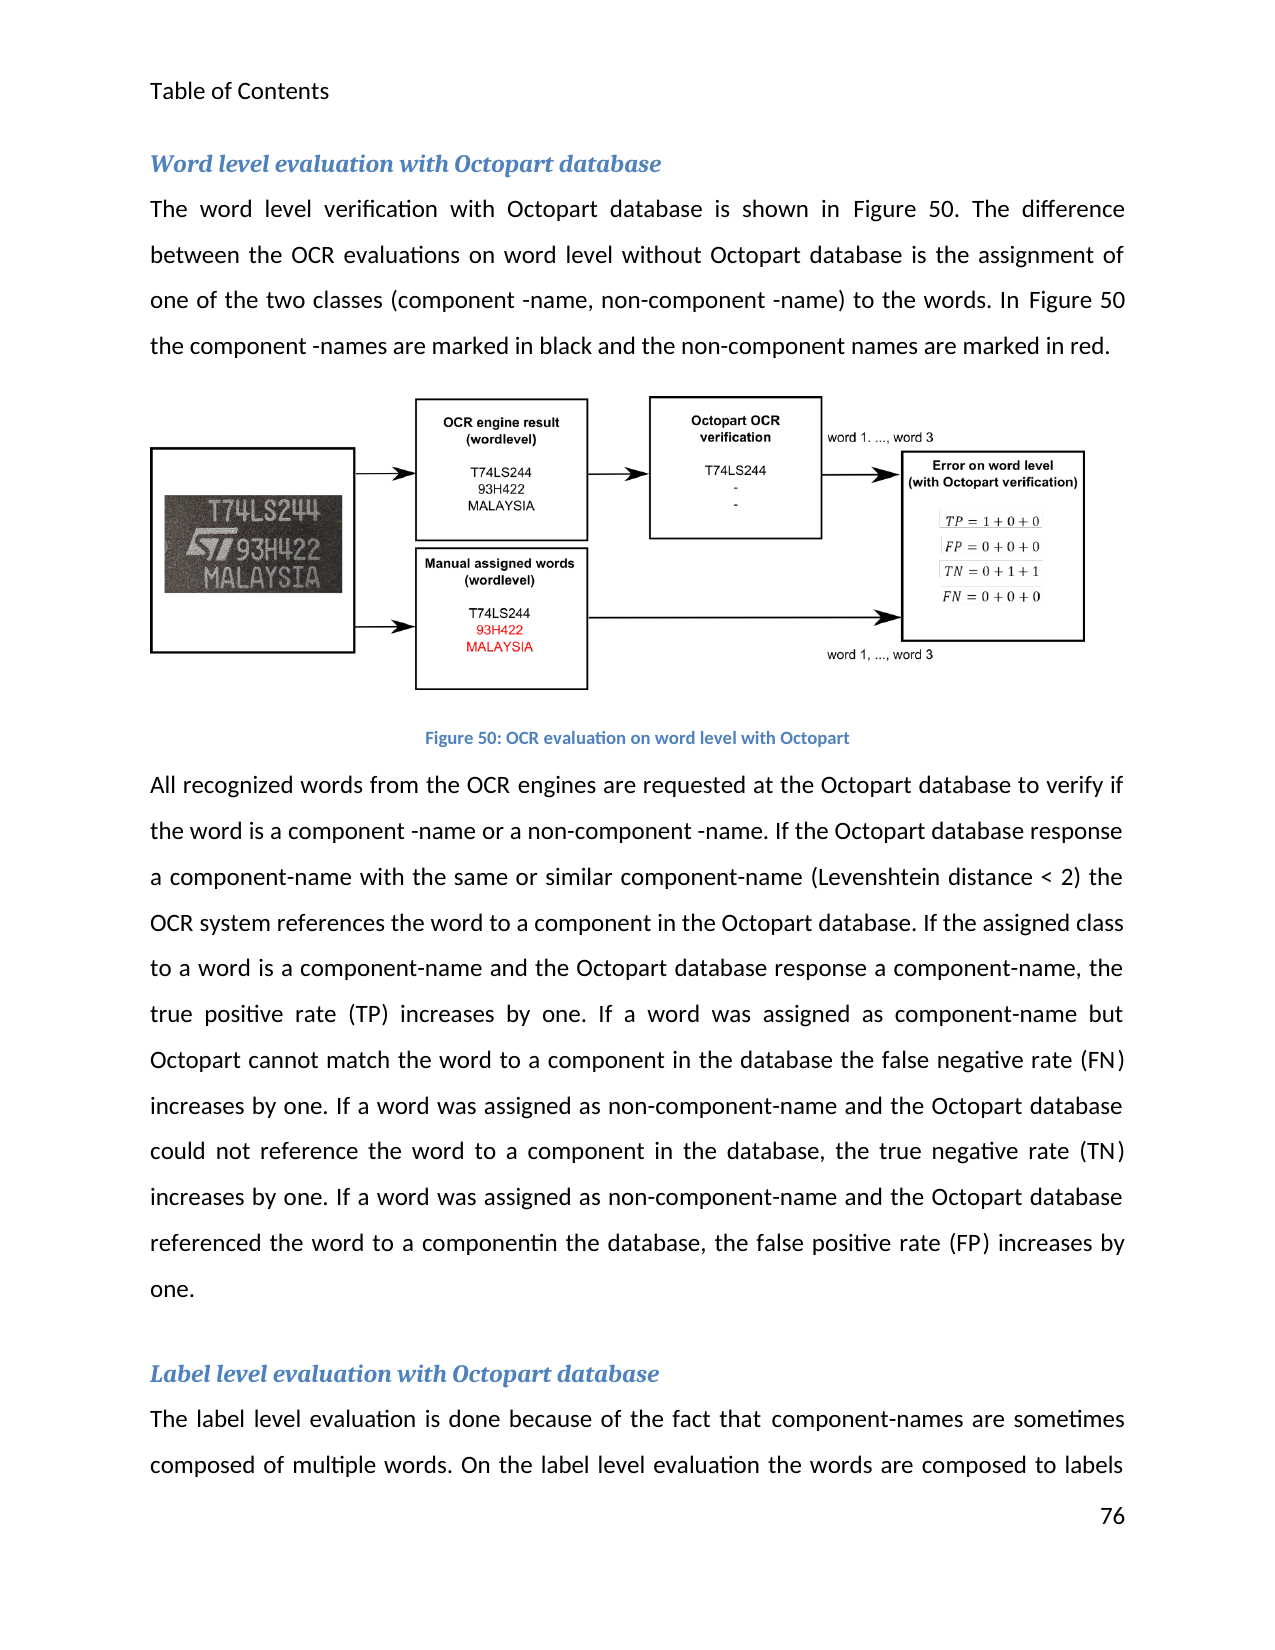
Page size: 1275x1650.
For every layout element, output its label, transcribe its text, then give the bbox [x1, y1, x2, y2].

text The label level evaluation is done because of the fact that component-names are sometimes composed of multiple words. On the label level evaluation the words are composed to labels [150, 1403, 1125, 1479]
subtitle Word level evaluation with Octopart database [150, 150, 1125, 179]
picture [150, 396, 1085, 690]
subtitle Label level evaluation with Octopart database [150, 1360, 1125, 1389]
text All recognized words from the OCR engines are requested at the Octopart database to verify if the word is a component -name or a non-component -name. If the Octopart database response a component-name with the same or similar component-name (Levenshtein distance < 2) the OCR system references the word to a component in the Octopart database. If the assigned class to a word is a component-name and the Octopart database response a component-name, the true positive rate (TP) increases by one. If a word was assigned as component-name but Octopart cannot match the word to a component in the database the false negative rate (FN) increases by one. If a word was assigned as non-component-name and the Octopart database could not reference the word to a component in the database, the true negative rate (TN) increases by one. If a word was assigned as non-component-name and the Octopart database referenced the word to a componentin the database, the false positive rate (FP) increases by one. [150, 770, 1125, 1303]
text Figure 50: OCR evaluation on word level with Octopart [150, 726, 1125, 749]
text The word level verification with Octopart database is shown in Figure 50. The difference between the OCR evaluations on word level without Octopart database is the assignment of one of the two classes (component -name, non-component -name) to the words. In Figure 50 the component -names are marked in black and the non-component names are marked in red. [150, 193, 1125, 361]
